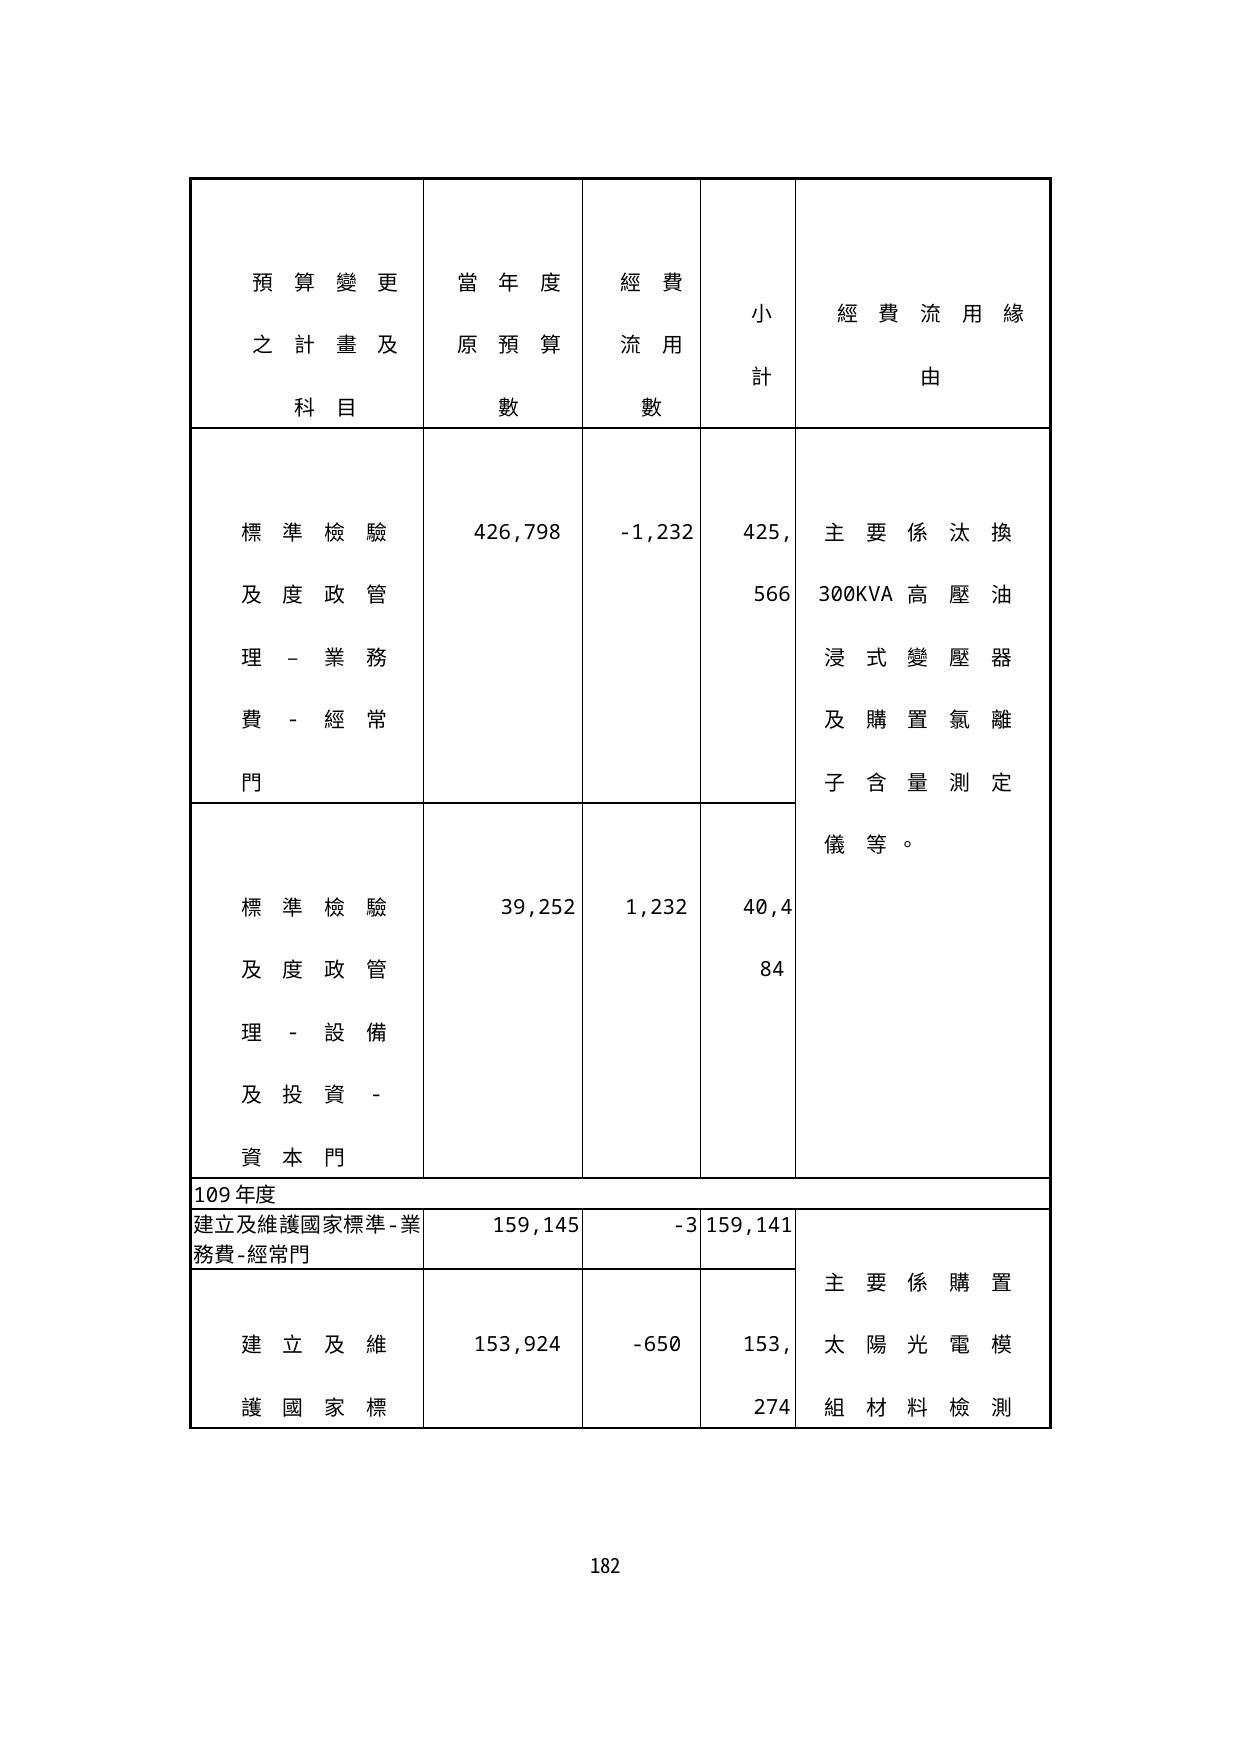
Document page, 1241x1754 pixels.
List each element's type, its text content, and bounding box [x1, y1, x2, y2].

table_header 經費流用緣由 [796, 180, 1049, 427]
table_cell -650 [583, 1270, 700, 1427]
table_cell 425,566 [701, 429, 795, 802]
table_cell 159,141 [701, 1210, 795, 1268]
table_cell 建立及維護國家標準-業務費-經常門 [192, 1210, 423, 1268]
table_cell 153,274 [701, 1270, 795, 1427]
table_cell 主要係汰換300KVA高壓油浸式變壓器及購置氯離子含量測定儀等。 [796, 429, 1049, 1177]
table_header 當年度原預算數 [424, 180, 582, 427]
table_cell 109年度 [192, 1179, 1049, 1208]
table_cell 40,484 [701, 804, 795, 1177]
table_cell 153,924 [424, 1270, 582, 1427]
table_cell 主要係購置太陽光電模組材料檢測 [796, 1210, 1049, 1427]
table_cell 標準檢驗及度政管理–業務費-經常門 [192, 429, 423, 802]
table_cell 39,252 [424, 804, 582, 1177]
table_cell -1,232 [583, 429, 700, 802]
table_cell -3 [583, 1210, 700, 1268]
table_header 經費流用數 [583, 180, 700, 427]
table_header 小計 [701, 180, 795, 427]
table_header 預算變更之計畫及科目 [192, 180, 423, 427]
table_cell 標準檢驗及度政管理-設備及投資-資本門 [192, 804, 423, 1177]
table_cell 建立及維護國家標 [192, 1270, 423, 1427]
table_cell 159,145 [424, 1210, 582, 1268]
table_cell 426,798 [424, 429, 582, 802]
table_cell 1,232 [583, 804, 700, 1177]
